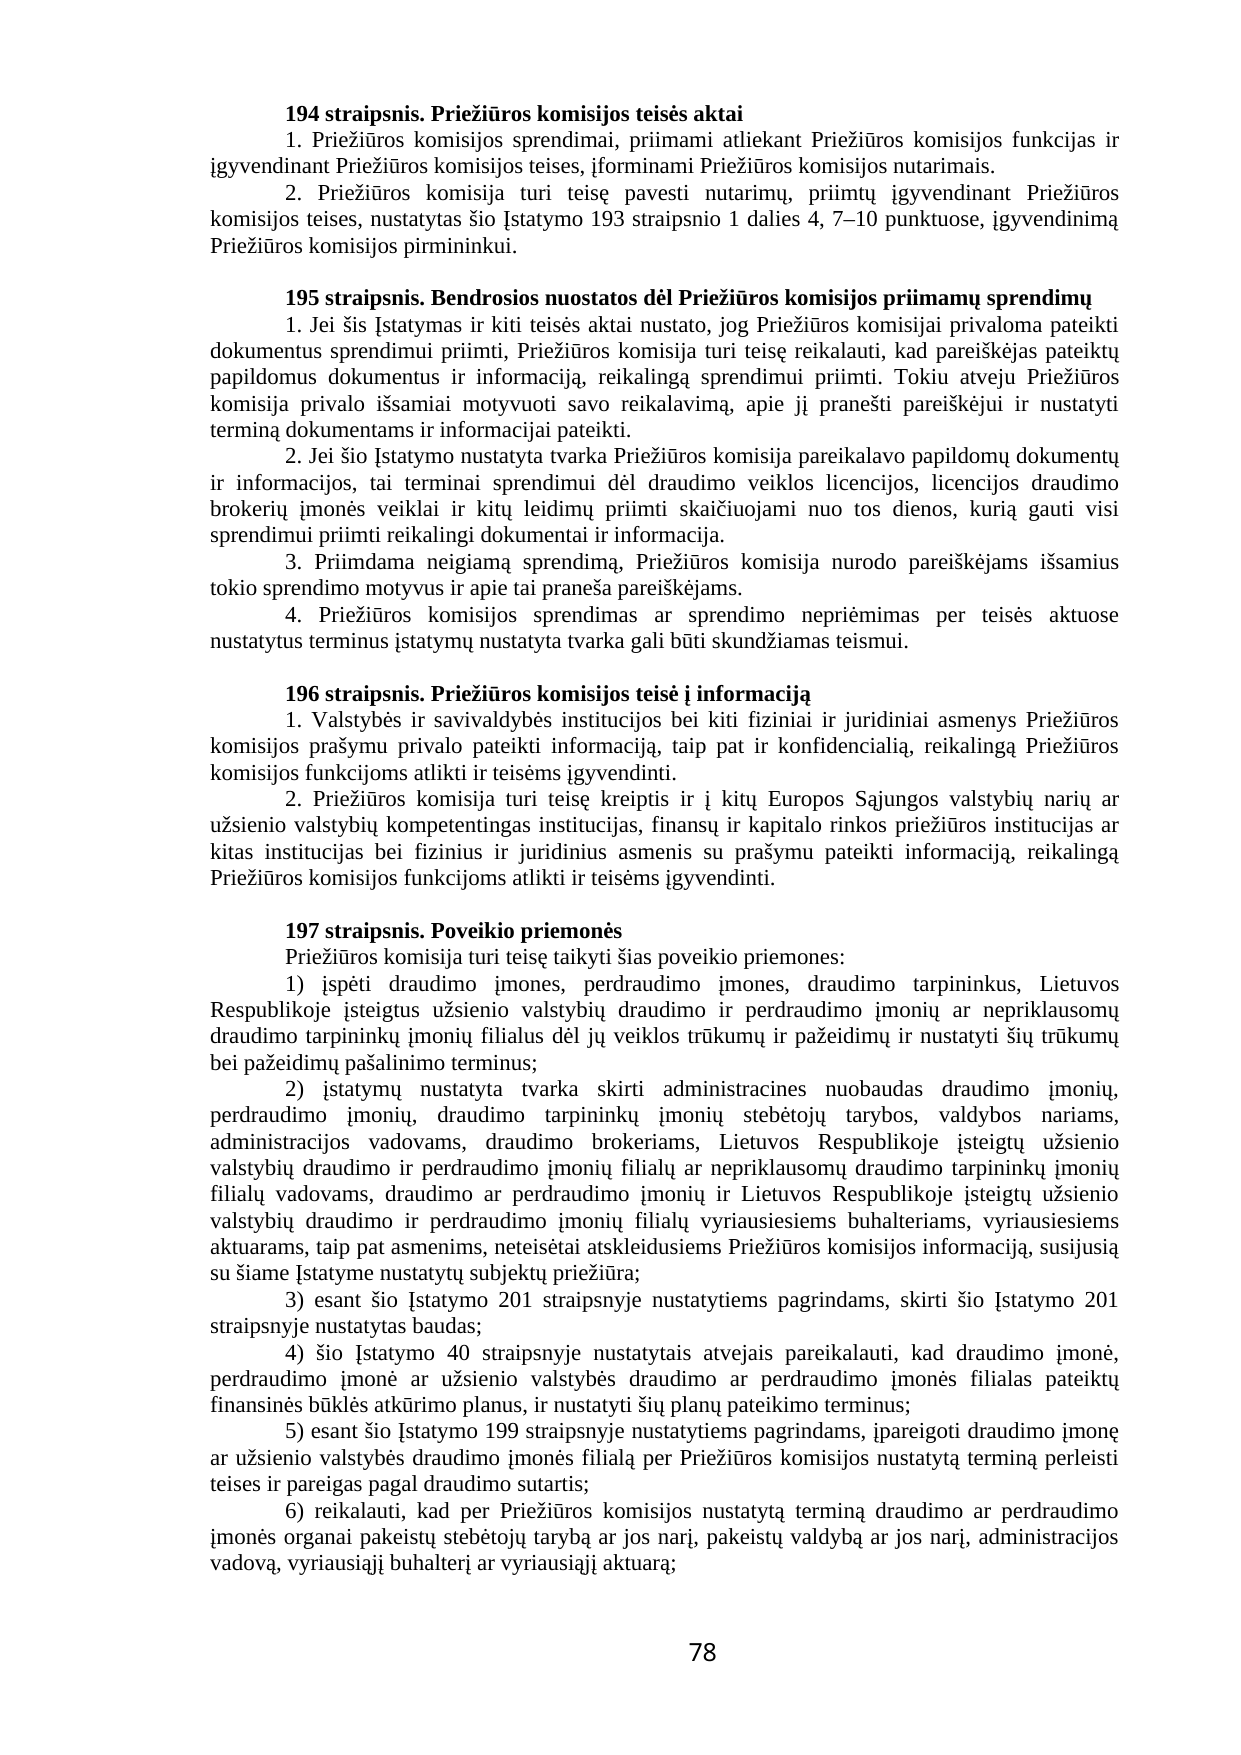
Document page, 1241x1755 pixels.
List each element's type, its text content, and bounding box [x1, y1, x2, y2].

text 3) esant šio Įstatymo 201 straipsnyje nustatytiems pagrindams, skirti šio Įstatymo 201 straipsnyje nustatytas baudas; [210, 1286, 1120, 1338]
subtitle 195 straipsnis. Bendrosios nuostatos dėl Priežiūros komisijos priimamų sprendimų [285, 284, 1120, 311]
text Priežiūros komisija turi teisę taikyti šias poveikio priemones: [210, 943, 1120, 969]
text 1. Valstybės ir savivaldybės institucijos bei kiti fiziniai ir juridiniai asmenys Priežiūros komisijos prašymu privalo pateikti informaciją, taip pat ir konfidencialią, reikalingą Priežiūros komisijos funkcijoms atlikti ir teisėms įgyvendinti. [210, 706, 1120, 785]
text 5) esant šio Įstatymo 199 straipsnyje nustatytiems pagrindams, įpareigoti draudimo įmonę ar užsienio valstybės draudimo įmonės filialą per Priežiūros komisijos nustatytą terminą perleisti teises ir pareigas pagal draudimo sutartis; [210, 1418, 1120, 1497]
subtitle 197 straipsnis. Poveikio priemonės [210, 917, 1120, 943]
text 1) įspėti draudimo įmones, perdraudimo įmones, draudimo tarpininkus, Lietuvos Respublikoje įsteigtus užsienio valstybių draudimo ir perdraudimo įmonių ar nepriklausomų draudimo tarpininkų įmonių filialus dėl jų veiklos trūkumų ir pažeidimų ir nustatyti šių trūkumų bei pažeidimų pašalinimo terminus; [210, 969, 1120, 1075]
text 1. Priežiūros komisijos sprendimai, priimami atliekant Priežiūros komisijos funkcijas ir įgyvendinant Priežiūros komisijos teises, įforminami Priežiūros komisijos nutarimais. [210, 126, 1120, 179]
text 6) reikalauti, kad per Priežiūros komisijos nustatytą terminą draudimo ar perdraudimo įmonės organai pakeistų stebėtojų tarybą ar jos narį, pakeistų valdybą ar jos narį, administracijos vadovą, vyriausiąjį buhalterį ar vyriausiąjį aktuarą; [210, 1497, 1120, 1576]
text 4. Priežiūros komisijos sprendimas ar sprendimo nepriėmimas per teisės aktuose nustatytus terminus įstatymų nustatyta tvarka gali būti skundžiamas teismui. [210, 601, 1120, 653]
text 1. Jei šis Įstatymas ir kiti teisės aktai nustato, jog Priežiūros komisijai privaloma pateikti dokumentus sprendimui priimti, Priežiūros komisija turi teisę reikalauti, kad pareiškėjas pateiktų papildomus dokumentus ir informaciją, reikalingą sprendimui priimti. Tokiu atveju Priežiūros komisija privalo išsamiai motyvuoti savo reikalavimą, apie jį pranešti pareiškėjui ir nustatyti terminą dokumentams ir informacijai pateikti. [210, 311, 1120, 442]
text 2. Priežiūros komisija turi teisę pavesti nutarimų, priimtų įgyvendinant Priežiūros komisijos teises, nustatytas šio Įstatymo 193 straipsnio 1 dalies 4, 7–10 punktuose, įgyvendinimą Priežiūros komisijos pirmininkui. [210, 179, 1120, 258]
subtitle 194 straipsnis. Priežiūros komisijos teisės aktai [210, 100, 1120, 126]
text 196 straipsnis. Priežiūros komisijos teisė į informaciją [210, 680, 1120, 706]
text 4) šio Įstatymo 40 straipsnyje nustatytais atvejais pareikalauti, kad draudimo įmonė, perdraudimo įmonė ar užsienio valstybės draudimo ar perdraudimo įmonės filialas pateiktų finansinės būklės atkūrimo planus, ir nustatyti šių planų pateikimo terminus; [210, 1338, 1120, 1418]
text 2. Priežiūros komisija turi teisę kreiptis ir į kitų Europos Sąjungos valstybių narių ar užsienio valstybių kompetentingas institucijas, finansų ir kapitalo rinkos priežiūros institucijas ar kitas institucijas bei fizinius ir juridinius asmenis su prašymu pateikti informaciją, reikalingą Priežiūros komisijos funkcijoms atlikti ir teisėms įgyvendinti. [210, 785, 1120, 891]
text 2. Jei šio Įstatymo nustatyta tvarka Priežiūros komisija pareikalavo papildomų dokumentų ir informacijos, tai terminai sprendimui dėl draudimo veiklos licencijos, licencijos draudimo brokerių įmonės veiklai ir kitų leidimų priimti skaičiuojami nuo tos dienos, kurią gauti visi sprendimui priimti reikalingi dokumentai ir informacija. [210, 442, 1120, 548]
text 3. Priimdama neigiamą sprendimą, Priežiūros komisija nurodo pareiškėjams išsamius tokio sprendimo motyvus ir apie tai praneša pareiškėjams. [210, 548, 1120, 601]
text 2) įstatymų nustatyta tvarka skirti administracines nuobaudas draudimo įmonių, perdraudimo įmonių, draudimo tarpininkų įmonių stebėtojų tarybos, valdybos nariams, administracijos vadovams, draudimo brokeriams, Lietuvos Respublikoje įsteigtų užsienio valstybių draudimo ir perdraudimo įmonių filialų ar nepriklausomų draudimo tarpininkų įmonių filialų vadovams, draudimo ar perdraudimo įmonių ir Lietuvos Respublikoje įsteigtų užsienio valstybių draudimo ir perdraudimo įmonių filialų vyriausiesiems buhalteriams, vyriausiesiems aktuarams, taip pat asmenims, neteisėtai atskleidusiems Priežiūros komisijos informaciją, susijusią su šiame Įstatyme nustatytų subjektų priežiūra; [210, 1075, 1120, 1286]
